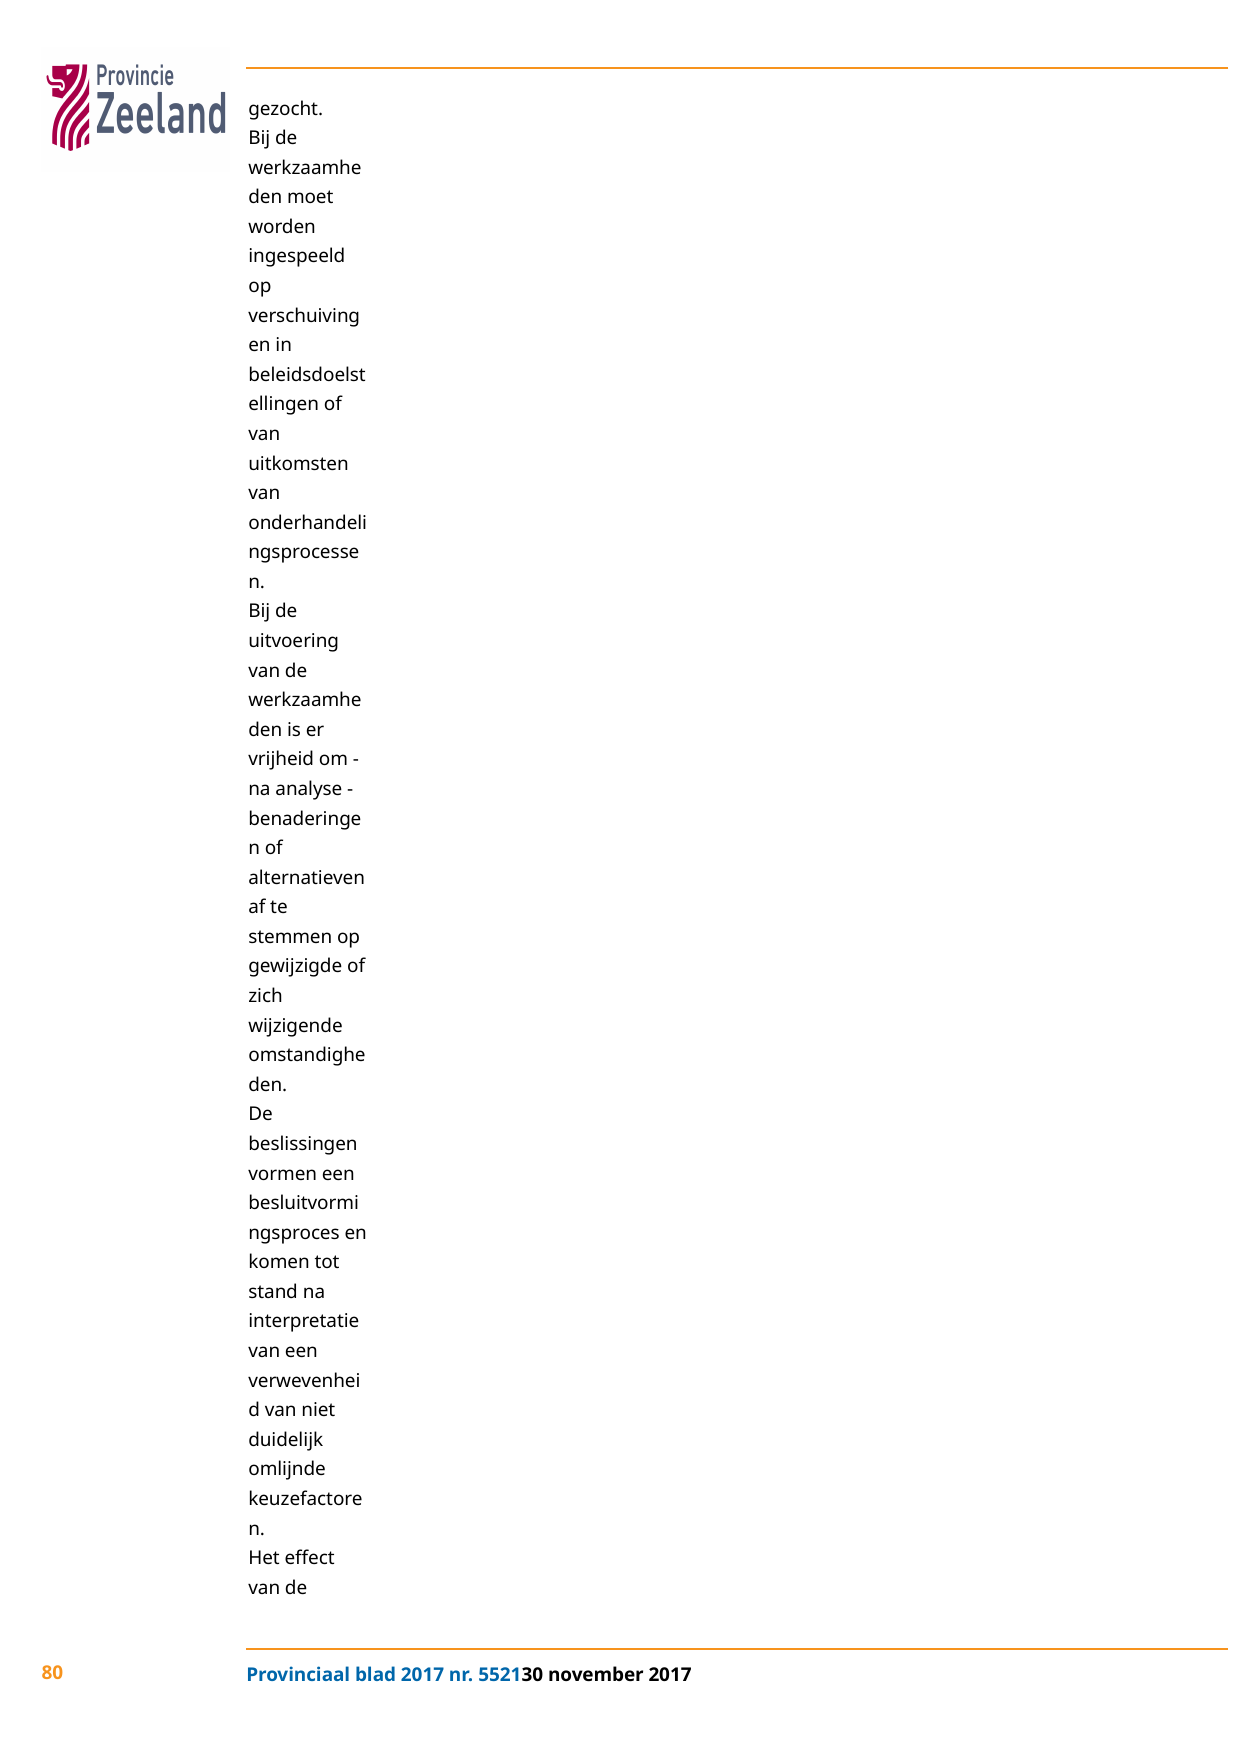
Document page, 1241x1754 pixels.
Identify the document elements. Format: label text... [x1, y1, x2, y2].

table_cell gezocht. Bij de werkzaamheden moet worden ingespeeld op verschuivingen in beleidsdoelstellingen of van uitkomsten van onderhandelingsprocessen. Bij de uitvoering van de werkzaamheden is er vrijheid om - na analyse - benaderingen of alternatieven af te stemmen op gewijzigde of zich wijzigende omstandigheden. De beslissingen vormen een besluitvormingsproces en komen tot stand na interpretatie van een verwevenheid van niet duidelijk omlijnde keuzefactoren. Het effect van de [248, 95, 369, 1600]
picture [41, 47, 231, 172]
table_cell [481, 95, 593, 1600]
table_cell [593, 95, 704, 1600]
table_cell [1040, 95, 1152, 1600]
table_cell [928, 95, 1040, 1600]
table_cell [705, 95, 816, 1600]
table_cell [816, 95, 928, 1600]
table_cell [369, 95, 481, 1600]
